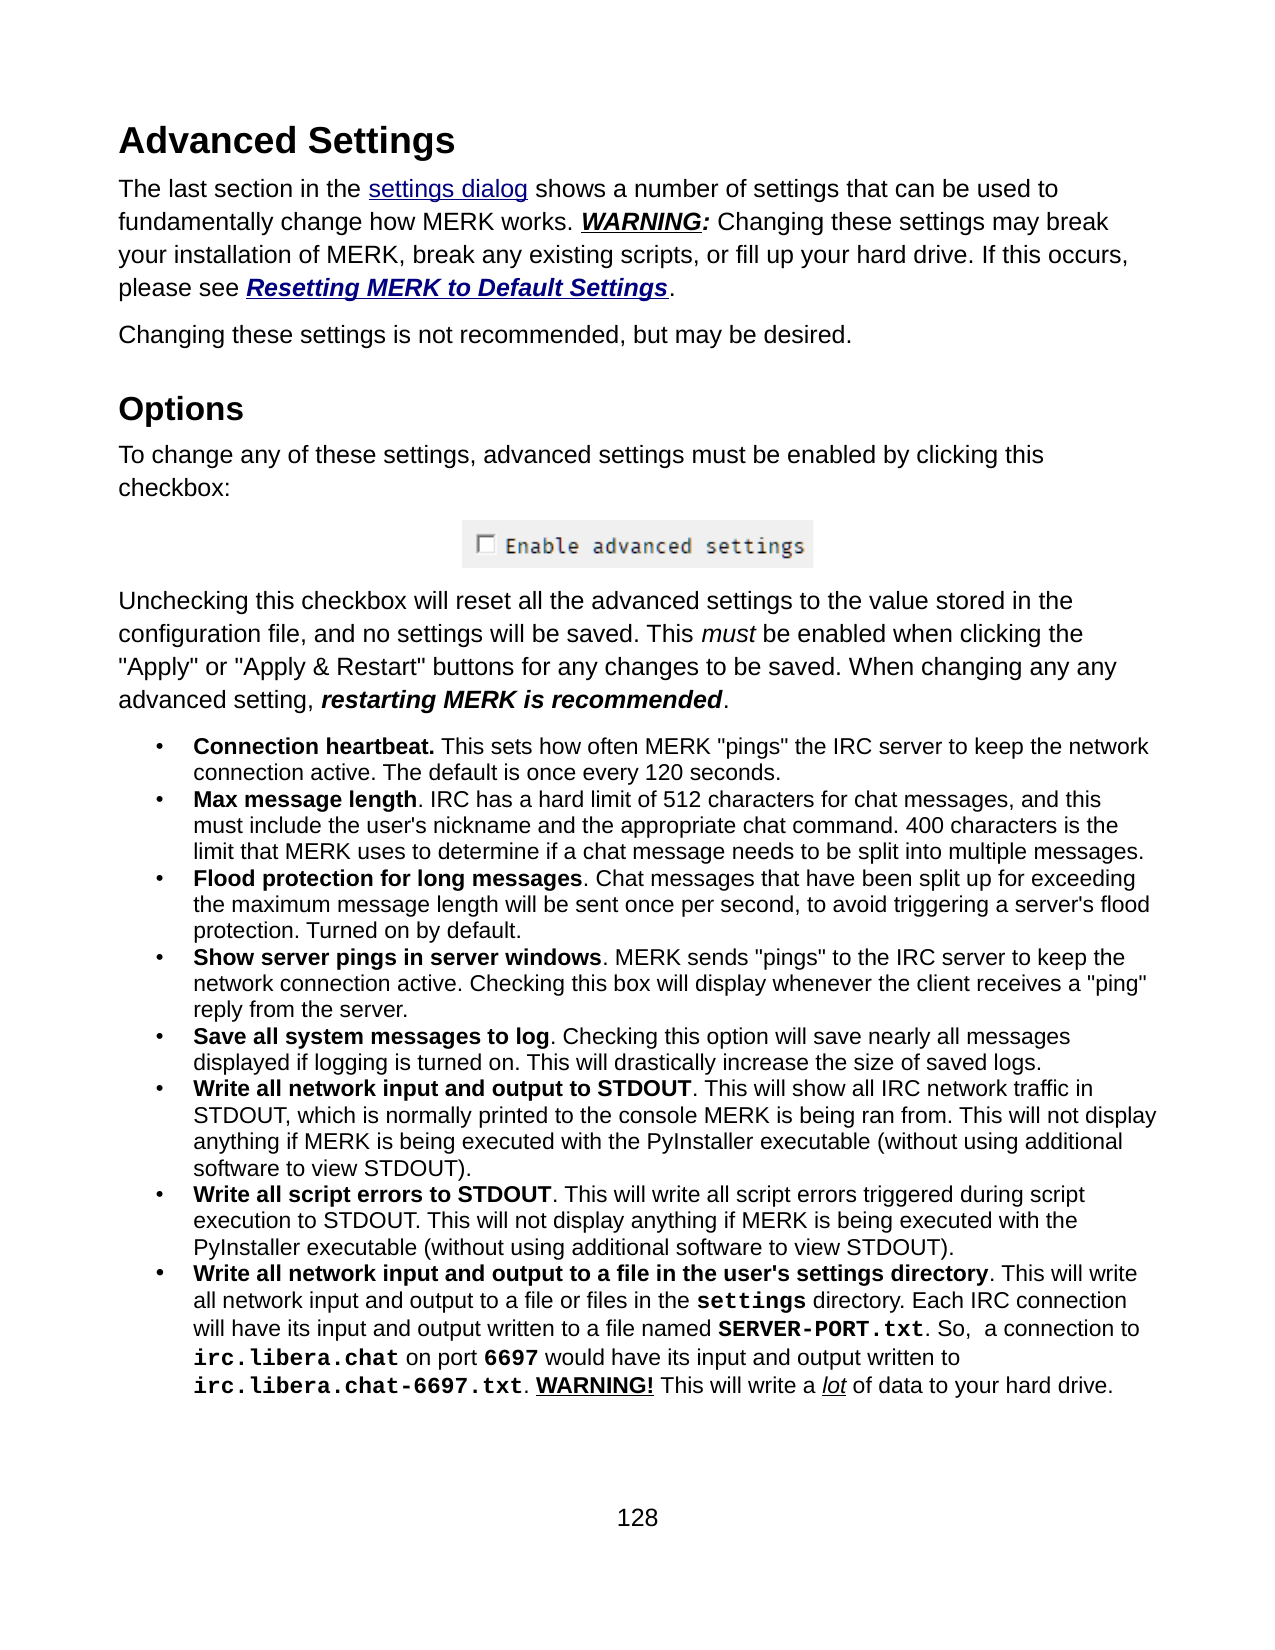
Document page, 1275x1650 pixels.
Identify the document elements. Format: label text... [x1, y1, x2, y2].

picture [461, 520, 814, 568]
text The last section in the settings dialog shows a number of settings that can be used to fundamentally change how MERK works. WARNING: Changing these settings may break your installation of MERK, break any existing scripts, or fill up your hard drive. If this occurs, please see Resetting MERK to Default Settings. [118, 174, 1157, 302]
list Flood protection for long messages. Chat messages that have been split up for exceeding the maximum message length will be sent once per second, to avoid triggering a server's flood protection. Turned on by default. [156, 864, 1157, 944]
list Write all network input and output to STDOUT. This will show all IRC network traffic in STDOUT, which is normally printed to the console MERK is being ran from. This will not display anything if MERK is being executed with the PyInstaller executable (without using additional software to view STDOUT). [156, 1075, 1157, 1181]
subtitle Options [118, 389, 1157, 427]
text To change any of these settings, advanced settings must be enabled by clicking this checkbox: [118, 440, 1157, 502]
text Unchecking this checkbox will reset all the advanced settings to the value stored in the configuration file, and no settings will be saved. This must be enabled when clicking the "Apply" or "Apply & Restart" buttons for any changes to be saved. When changing any any advanced setting, restarting MERK is recommended. [118, 586, 1157, 714]
list Save all system messages to log. Checking this option will save nearly all messages displayed if logging is turned on. This will drastically increase the size of saved logs. [156, 1023, 1157, 1075]
text Changing these settings is not recommended, but may be desired. [118, 320, 1157, 349]
list Max message length. IRC has a hard limit of 512 characters for chat messages, and this must include the user's nickname and the appropriate chat command. 400 characters is the limit that MERK uses to determine if a chat message needs to be split into multiple messages. [156, 786, 1157, 864]
list Write all script errors to STDOUT. This will write all script errors triggered during script execution to STDOUT. This will not display anything if MERK is being executed with the PyInstaller executable (without using additional software to view STDOUT). [156, 1181, 1157, 1260]
list Write all network input and output to a file in the user's settings directory. This will write all network input and output to a file or files in the settings directory. Each IRC connection will have its input and output written to a file named SERVER-PORT.txt. So, a connection to irc.libera.chat on port 6697 would have its input and output written to irc.libera.chat-6697.txt. WARNING! This will write a lot of data to your hard drive. [156, 1260, 1157, 1429]
list Show server pings in server windows. MERK sends "pings" to the IRC server to keep the network connection active. Checking this box will display whenever the client receives a "ping" reply from the server. [156, 944, 1157, 1023]
subtitle Advanced Settings [118, 118, 1157, 161]
list Connection heartbeat. This sets how often MERK "pings" the IRC server to keep the network connection active. The default is once every 120 seconds. [156, 733, 1157, 786]
